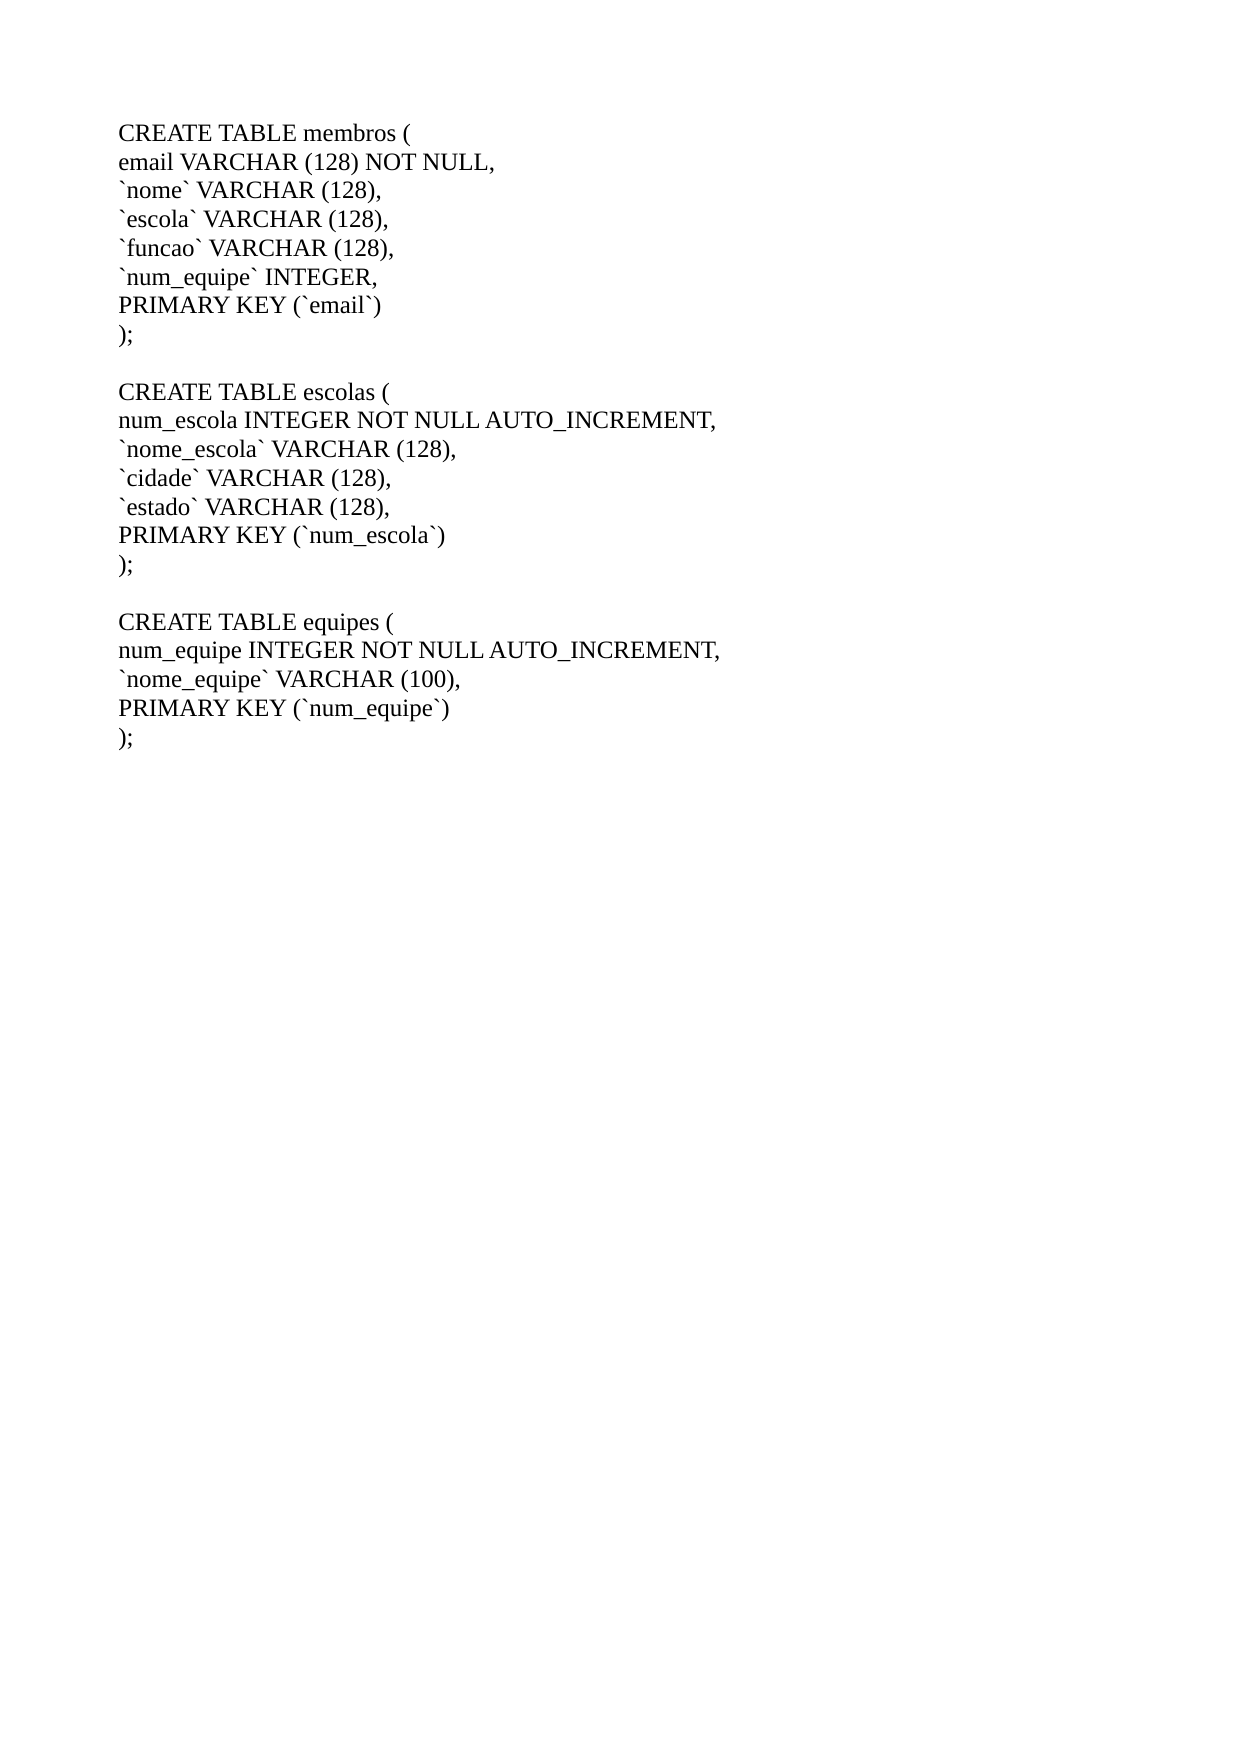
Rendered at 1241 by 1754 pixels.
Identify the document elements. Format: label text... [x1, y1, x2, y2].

text email VARCHAR (128) NOT NULL, [118, 147, 1122, 176]
text PRIMARY KEY (`num_equipe`) [118, 693, 1122, 722]
text `cidade` VARCHAR (128), [118, 463, 1122, 492]
text PRIMARY KEY (`num_escola`) [118, 521, 1122, 549]
text `nome_escola` VARCHAR (128), [118, 434, 1122, 463]
text `num_equipe` INTEGER, [118, 262, 1122, 291]
text `estado` VARCHAR (128), [118, 492, 1122, 521]
text `nome_equipe` VARCHAR (100), [118, 664, 1122, 693]
text PRIMARY KEY (`email`) [118, 291, 1122, 319]
text ); [118, 319, 1122, 348]
text CREATE TABLE membros ( [118, 118, 1122, 147]
text CREATE TABLE equipes ( [118, 607, 1122, 636]
text num_escola INTEGER NOT NULL AUTO_INCREMENT, [118, 406, 1122, 434]
text CREATE TABLE escolas ( [118, 377, 1122, 406]
text num_equipe INTEGER NOT NULL AUTO_INCREMENT, [118, 636, 1122, 664]
text `escola` VARCHAR (128), [118, 204, 1122, 233]
text ); [118, 722, 1122, 751]
text ); [118, 549, 1122, 578]
text `funcao` VARCHAR (128), [118, 233, 1122, 262]
text `nome` VARCHAR (128), [118, 176, 1122, 204]
